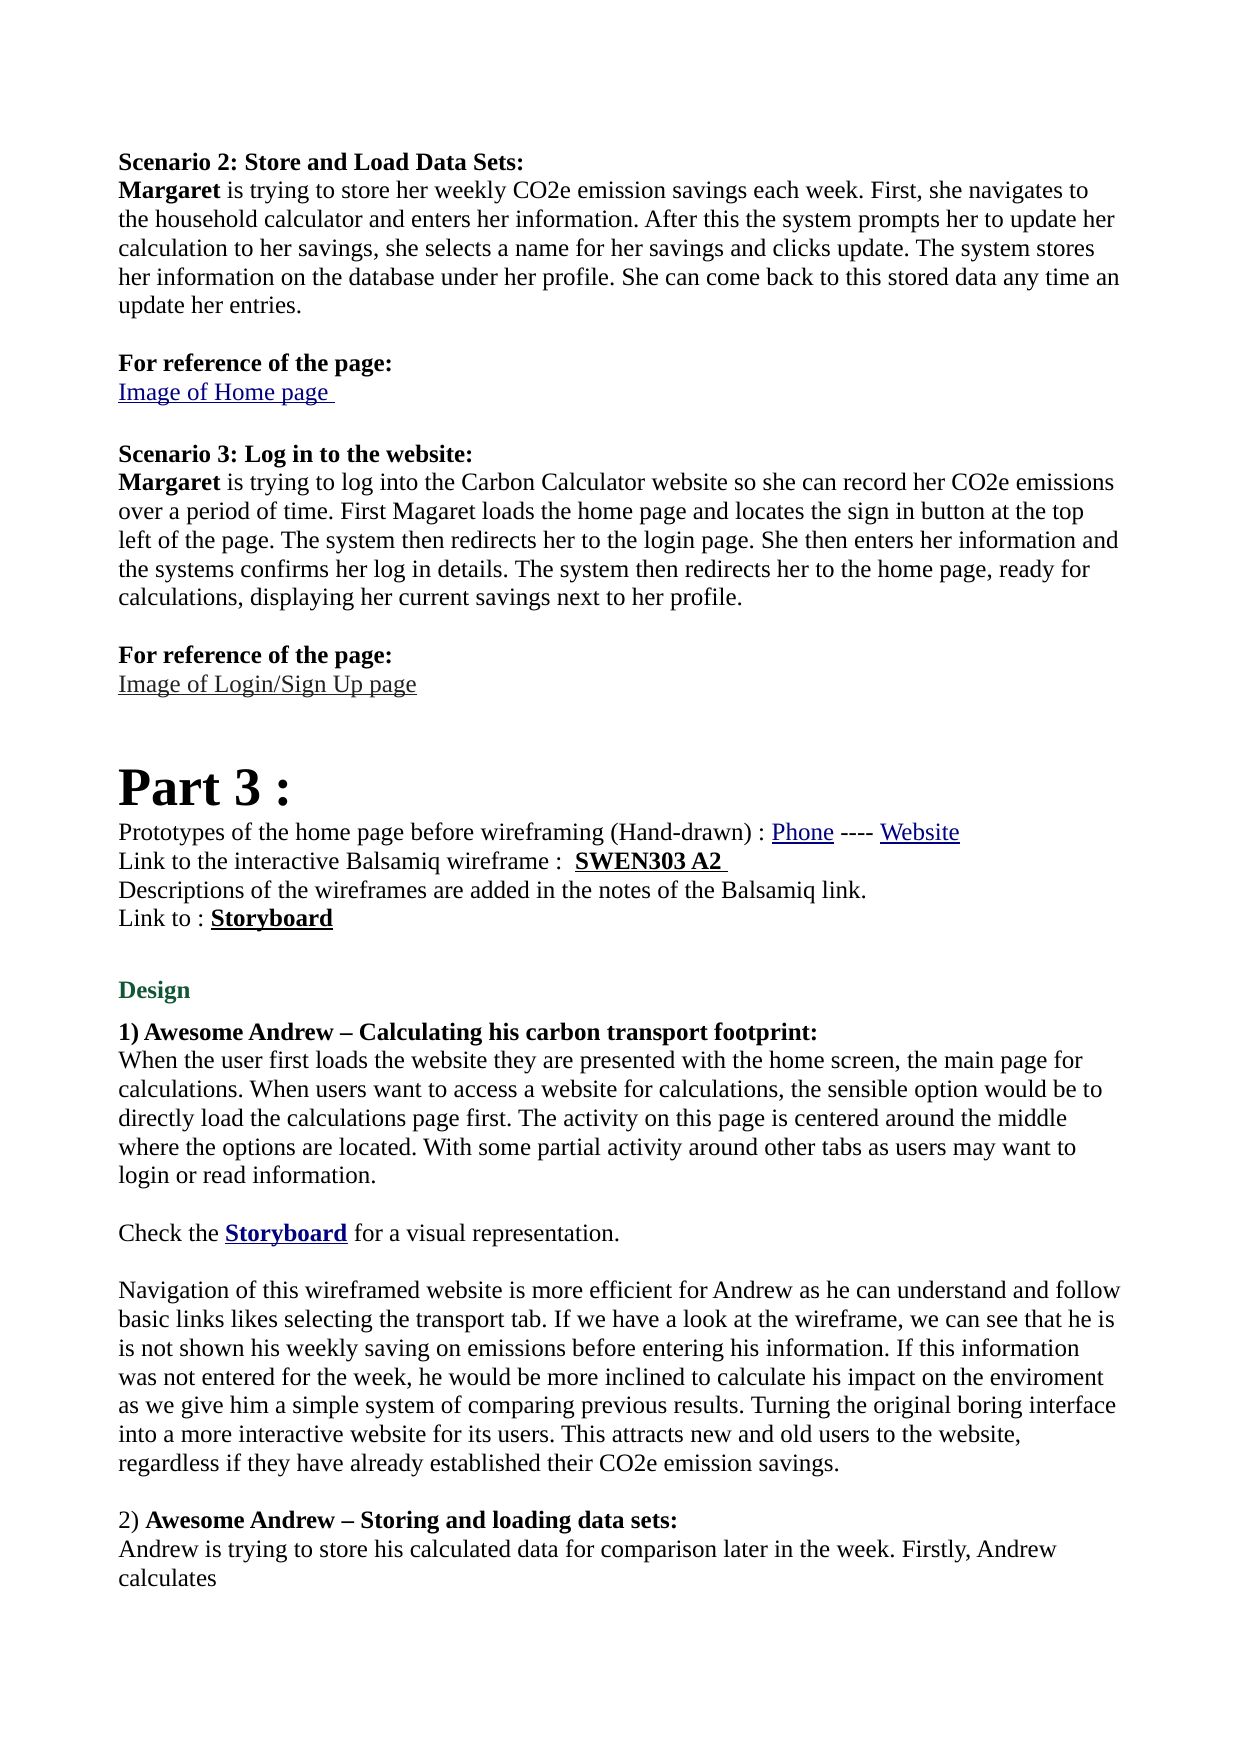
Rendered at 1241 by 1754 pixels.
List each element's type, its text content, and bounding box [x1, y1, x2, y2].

text Image of Home page [118, 377, 1122, 406]
text Descriptions of the wireframes are added in the notes of the Balsamiq link. [118, 875, 1122, 903]
text Scenario 3: Log in to the website: [118, 439, 1122, 467]
text Part 3 : [118, 755, 1122, 817]
text When the user first loads the website they are presented with the home screen, the main page for calculations. When users want to access a website for calculations, the sensible option would be to directly load the calculations page first. The activity on this page is centered around the middle where the options are located. With some partial activity around other tabs as users may want to login or read information. [118, 1046, 1122, 1189]
text Check the Storyboard for a visual representation. [118, 1218, 1122, 1247]
text For reference of the page: [118, 348, 1122, 377]
text Margaret is trying to log into the Carbon Calculator website so she can record her CO2e emissions over a period of time. First Magaret loads the home page and locates the sign in button at the top left of the page. The system then redirects her to the login page. She then enters her information and the systems confirms her log in details. The system then redirects her to the home page, ready for calculations, displaying her current savings next to her profile. [118, 467, 1122, 611]
text 1) Awesome Andrew – Calculating his carbon transport footprint: [118, 1017, 1122, 1046]
text Margaret is trying to store her weekly CO2e emission savings each week. First, she navigates to the household calculator and enters her information. After this the system prompts her to update her calculation to her savings, she selects a name for her savings and clicks update. The system stores her information on the database under her profile. She can come back to this stored data any time an update her entries. [118, 176, 1122, 319]
text Scenario 2: Store and Load Data Sets: [118, 147, 1122, 176]
text Navigation of this wireframed website is more efficient for Andrew as he can understand and follow basic links likes selecting the transport tab. If we have a look at the wireframe, we can see that he is is not shown his weekly saving on emissions before entering his information. If this information was not entered for the week, he would be more inclined to calculate his impact on the enviroment as we give him a simple system of comparing previous results. Turning the original boring interface into a more interactive website for its users. This attracts new and old users to the website, regardless if they have already established their CO2e emission savings. [118, 1276, 1122, 1477]
text Prototypes of the home page before wireframing (Hand-drawn) : Phone ---- Website [118, 817, 1122, 846]
text Image of Login/Sign Up page [118, 669, 1122, 697]
text Link to the interactive Balsamiq wireframe : SWEN303 A2 [118, 846, 1122, 875]
text Andrew is trying to store his calculated data for comparison later in the week. Firstly, Andrew calculates [118, 1534, 1122, 1592]
text For reference of the page: [118, 640, 1122, 669]
text 2) Awesome Andrew – Storing and loading data sets: [118, 1506, 1122, 1534]
text Link to : Storyboard [118, 903, 1122, 932]
subtitle Design [118, 976, 1122, 1004]
